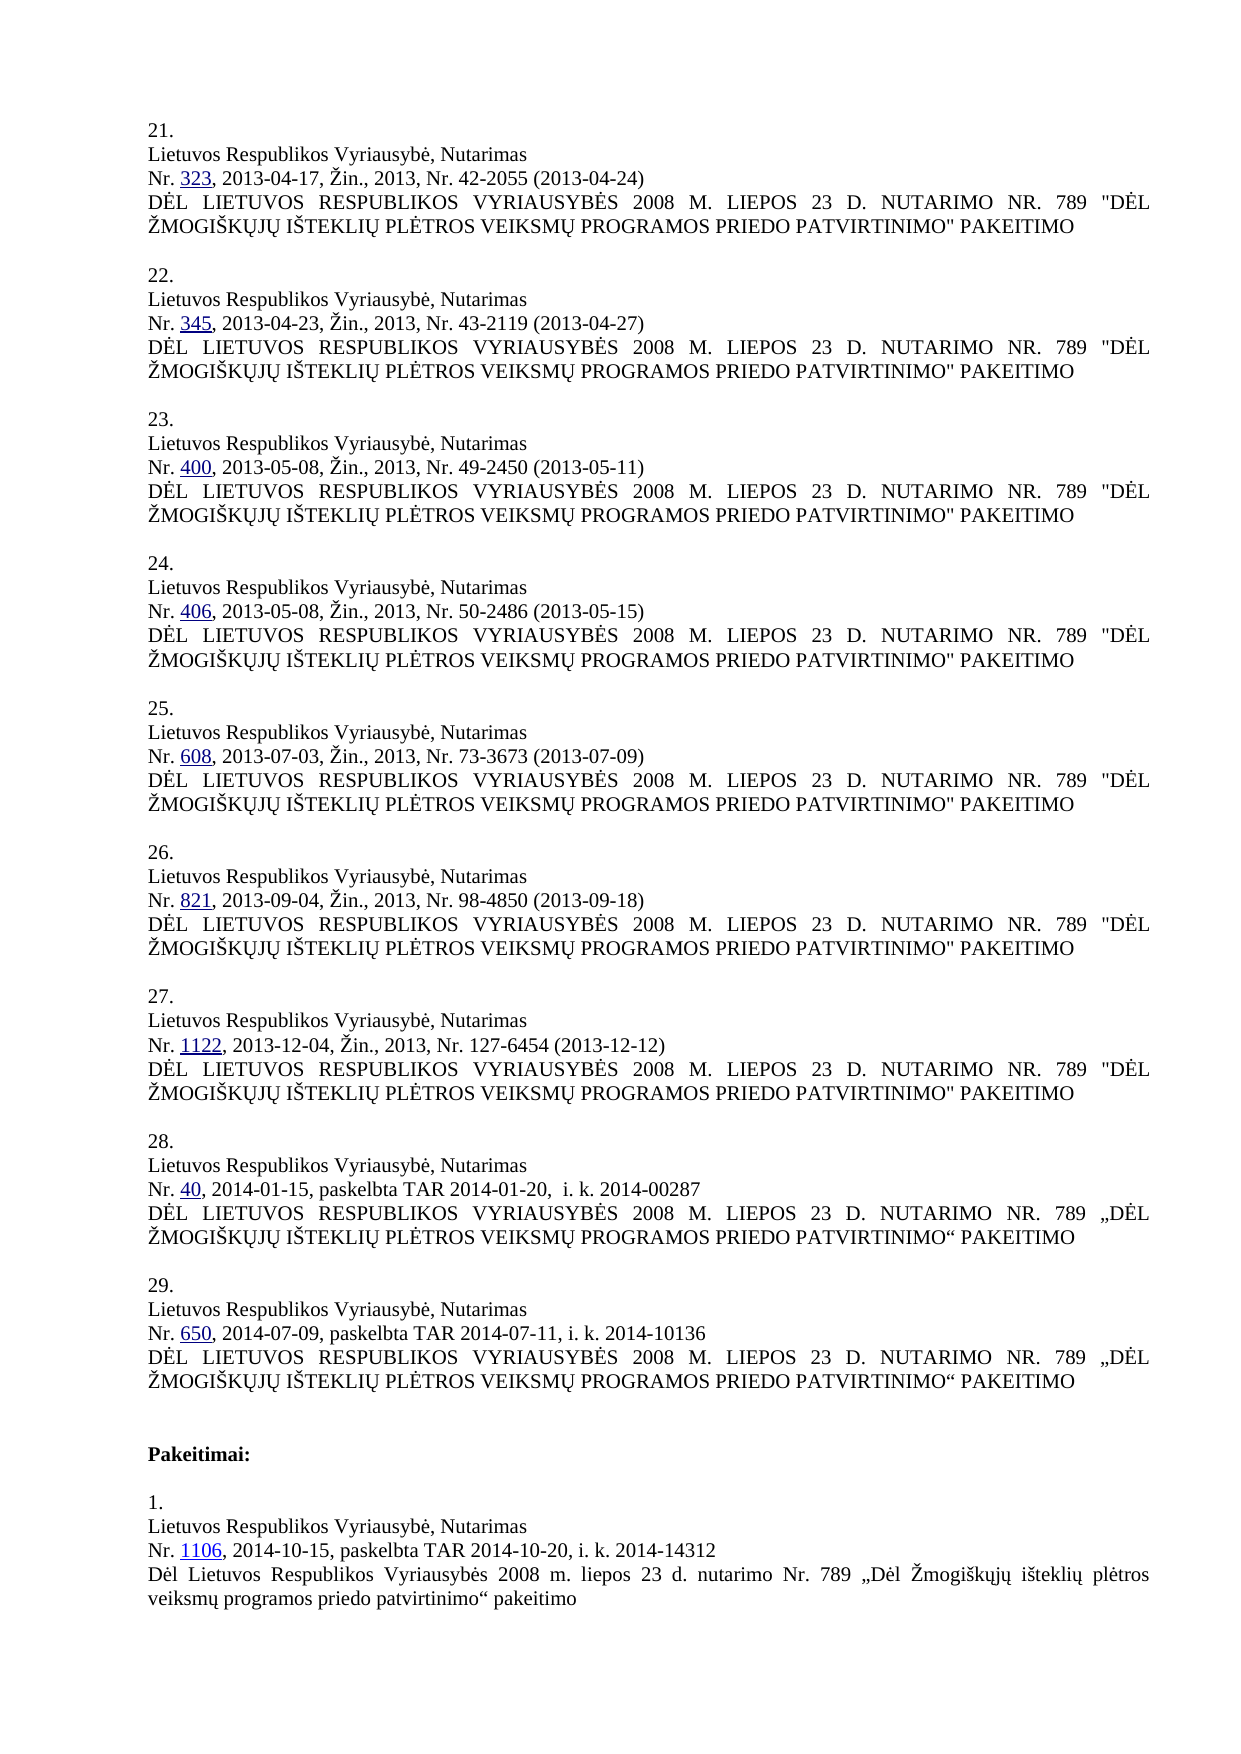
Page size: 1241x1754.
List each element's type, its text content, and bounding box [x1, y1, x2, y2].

text 26. [148, 840, 1152, 864]
text Nr. 345, 2013-04-23, Žin., 2013, Nr. 43-2119 (2013-04-27) [148, 311, 1152, 335]
text Nr. 1106, 2014-10-15, paskelbta TAR 2014-10-20, i. k. 2014-14312 [148, 1538, 1152, 1562]
text Lietuvos Respublikos Vyriausybė, Nutarimas [148, 431, 1152, 455]
text 24. [148, 551, 1152, 575]
text 21. [148, 118, 1152, 142]
text Nr. 1122, 2013-12-04, Žin., 2013, Nr. 127-6454 (2013-12-12) [148, 1032, 1152, 1057]
text Nr. 40, 2014-01-15, paskelbta TAR 2014-01-20, i. k. 2014-00287 [148, 1177, 1152, 1201]
text 1. [148, 1490, 1152, 1514]
text DĖL LIETUVOS RESPUBLIKOS VYRIAUSYBĖS 2008 M. LIEPOS 23 D. NUTARIMO NR. 789 "DĖL ŽMOGIŠKŲJŲ IŠTEKLIŲ PLĖTROS VEIKSMŲ PROGRAMOS PRIEDO PATVIRTINIMO" PAKEITIMO [148, 623, 1152, 672]
text Nr. 323, 2013-04-17, Žin., 2013, Nr. 42-2055 (2013-04-24) [148, 166, 1152, 190]
text Nr. 650, 2014-07-09, paskelbta TAR 2014-07-11, i. k. 2014-10136 [148, 1321, 1152, 1345]
text Lietuvos Respublikos Vyriausybė, Nutarimas [148, 142, 1152, 166]
text Pakeitimai: [148, 1442, 1152, 1466]
text Nr. 400, 2013-05-08, Žin., 2013, Nr. 49-2450 (2013-05-11) [148, 455, 1152, 479]
text Lietuvos Respublikos Vyriausybė, Nutarimas [148, 1297, 1152, 1321]
text DĖL LIETUVOS RESPUBLIKOS VYRIAUSYBĖS 2008 M. LIEPOS 23 D. NUTARIMO NR. 789 "DĖL ŽMOGIŠKŲJŲ IŠTEKLIŲ PLĖTROS VEIKSMŲ PROGRAMOS PRIEDO PATVIRTINIMO" PAKEITIMO [148, 190, 1152, 238]
text 23. [148, 407, 1152, 431]
text Lietuvos Respublikos Vyriausybė, Nutarimas [148, 720, 1152, 744]
text Nr. 821, 2013-09-04, Žin., 2013, Nr. 98-4850 (2013-09-18) [148, 888, 1152, 912]
text Lietuvos Respublikos Vyriausybė, Nutarimas [148, 864, 1152, 888]
text Lietuvos Respublikos Vyriausybė, Nutarimas [148, 287, 1152, 311]
text 22. [148, 262, 1152, 287]
text DĖL LIETUVOS RESPUBLIKOS VYRIAUSYBĖS 2008 M. LIEPOS 23 D. NUTARIMO NR. 789 "DĖL ŽMOGIŠKŲJŲ IŠTEKLIŲ PLĖTROS VEIKSMŲ PROGRAMOS PRIEDO PATVIRTINIMO" PAKEITIMO [148, 912, 1152, 960]
text DĖL LIETUVOS RESPUBLIKOS VYRIAUSYBĖS 2008 M. LIEPOS 23 D. NUTARIMO NR. 789 „DĖL ŽMOGIŠKŲJŲ IŠTEKLIŲ PLĖTROS VEIKSMŲ PROGRAMOS PRIEDO PATVIRTINIMO“ PAKEITIMO [148, 1345, 1152, 1393]
text Nr. 608, 2013-07-03, Žin., 2013, Nr. 73-3673 (2013-07-09) [148, 744, 1152, 768]
text 29. [148, 1273, 1152, 1297]
text Lietuvos Respublikos Vyriausybė, Nutarimas [148, 575, 1152, 599]
text DĖL LIETUVOS RESPUBLIKOS VYRIAUSYBĖS 2008 M. LIEPOS 23 D. NUTARIMO NR. 789 "DĖL ŽMOGIŠKŲJŲ IŠTEKLIŲ PLĖTROS VEIKSMŲ PROGRAMOS PRIEDO PATVIRTINIMO" PAKEITIMO [148, 335, 1152, 383]
text Lietuvos Respublikos Vyriausybė, Nutarimas [148, 1514, 1152, 1538]
text DĖL LIETUVOS RESPUBLIKOS VYRIAUSYBĖS 2008 M. LIEPOS 23 D. NUTARIMO NR. 789 „DĖL ŽMOGIŠKŲJŲ IŠTEKLIŲ PLĖTROS VEIKSMŲ PROGRAMOS PRIEDO PATVIRTINIMO“ PAKEITIMO [148, 1201, 1152, 1249]
text DĖL LIETUVOS RESPUBLIKOS VYRIAUSYBĖS 2008 M. LIEPOS 23 D. NUTARIMO NR. 789 "DĖL ŽMOGIŠKŲJŲ IŠTEKLIŲ PLĖTROS VEIKSMŲ PROGRAMOS PRIEDO PATVIRTINIMO" PAKEITIMO [148, 768, 1152, 816]
text DĖL LIETUVOS RESPUBLIKOS VYRIAUSYBĖS 2008 M. LIEPOS 23 D. NUTARIMO NR. 789 "DĖL ŽMOGIŠKŲJŲ IŠTEKLIŲ PLĖTROS VEIKSMŲ PROGRAMOS PRIEDO PATVIRTINIMO" PAKEITIMO [148, 479, 1152, 527]
text Lietuvos Respublikos Vyriausybė, Nutarimas [148, 1153, 1152, 1177]
text DĖL LIETUVOS RESPUBLIKOS VYRIAUSYBĖS 2008 M. LIEPOS 23 D. NUTARIMO NR. 789 "DĖL ŽMOGIŠKŲJŲ IŠTEKLIŲ PLĖTROS VEIKSMŲ PROGRAMOS PRIEDO PATVIRTINIMO" PAKEITIMO [148, 1057, 1152, 1105]
text 28. [148, 1129, 1152, 1153]
text Dėl Lietuvos Respublikos Vyriausybės 2008 m. liepos 23 d. nutarimo Nr. 789 „Dėl Žmogiškųjų išteklių plėtros veiksmų programos priedo patvirtinimo“ pakeitimo [148, 1562, 1152, 1610]
text Lietuvos Respublikos Vyriausybė, Nutarimas [148, 1008, 1152, 1032]
text 25. [148, 696, 1152, 720]
text 27. [148, 984, 1152, 1008]
text Nr. 406, 2013-05-08, Žin., 2013, Nr. 50-2486 (2013-05-15) [148, 599, 1152, 623]
